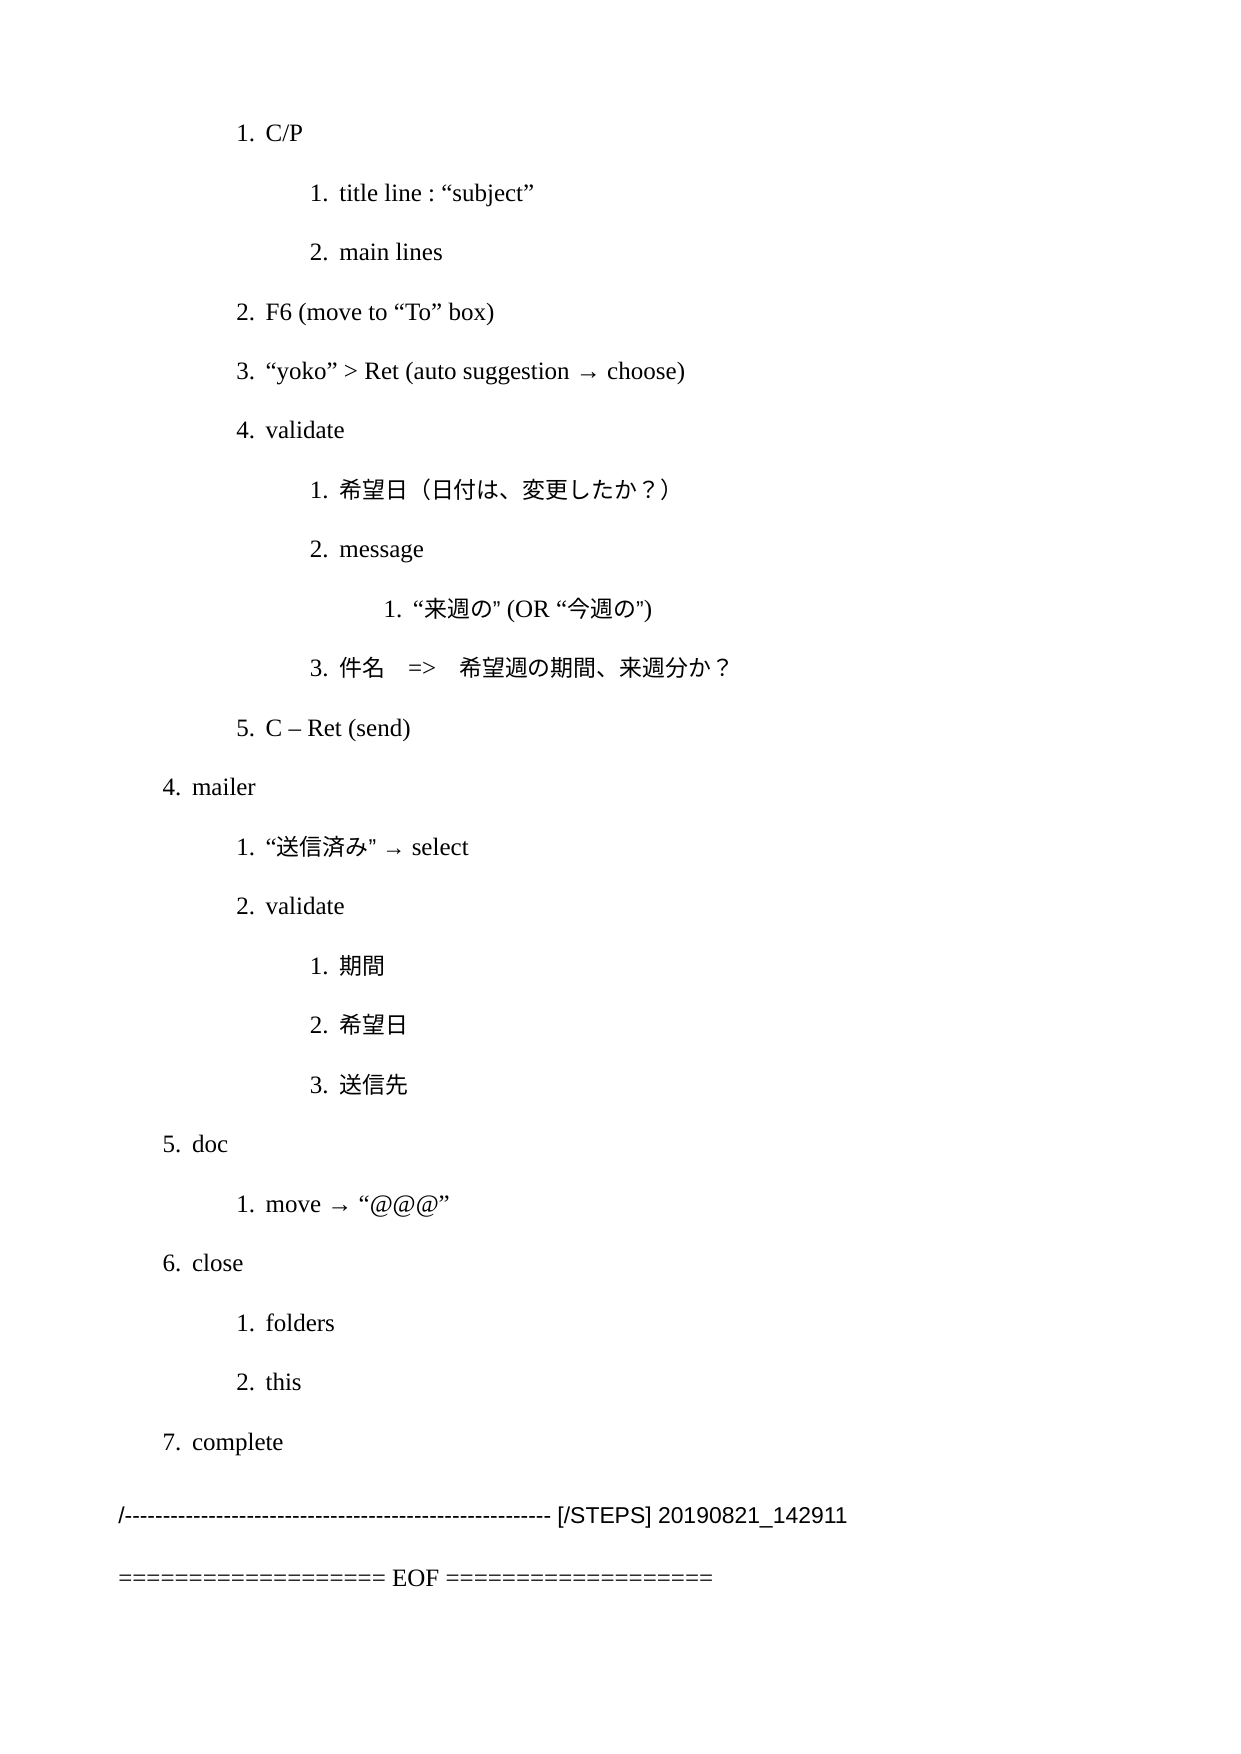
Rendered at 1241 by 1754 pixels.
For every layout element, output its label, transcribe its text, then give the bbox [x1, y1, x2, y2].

list folders [236, 1308, 1122, 1336]
list message [309, 534, 1122, 563]
list complete [162, 1427, 1122, 1455]
list move → “@@@” [236, 1189, 1122, 1217]
list “来週の” (OR “今週の”) [383, 594, 1122, 623]
list C – Ret (send) [236, 713, 1122, 742]
list “送信済み” → select [236, 832, 1122, 861]
list 希望日 [309, 1010, 1122, 1039]
list validate [236, 891, 1122, 920]
list 期間 [309, 951, 1122, 979]
list mailer [162, 772, 1122, 801]
list doc [162, 1129, 1122, 1158]
list validate [236, 416, 1122, 444]
text =================== EOF =================== [118, 1534, 1122, 1592]
list main lines [309, 237, 1122, 266]
list C/P [236, 118, 1122, 147]
text /-------------------------------------------------------- [/STEPS] 20190821_142911 [118, 1502, 1122, 1529]
list “yoko” > Ret (auto suggestion → choose) [236, 356, 1122, 385]
list 希望日（日付は、変更したか？） [309, 475, 1122, 504]
list this [236, 1367, 1122, 1396]
list title line : “subject” [309, 178, 1122, 206]
list F6 (move to “To” box) [236, 297, 1122, 325]
list 件名 => 希望週の期間、来週分か？ [309, 653, 1122, 682]
list close [162, 1248, 1122, 1277]
list 送信先 [309, 1070, 1122, 1098]
